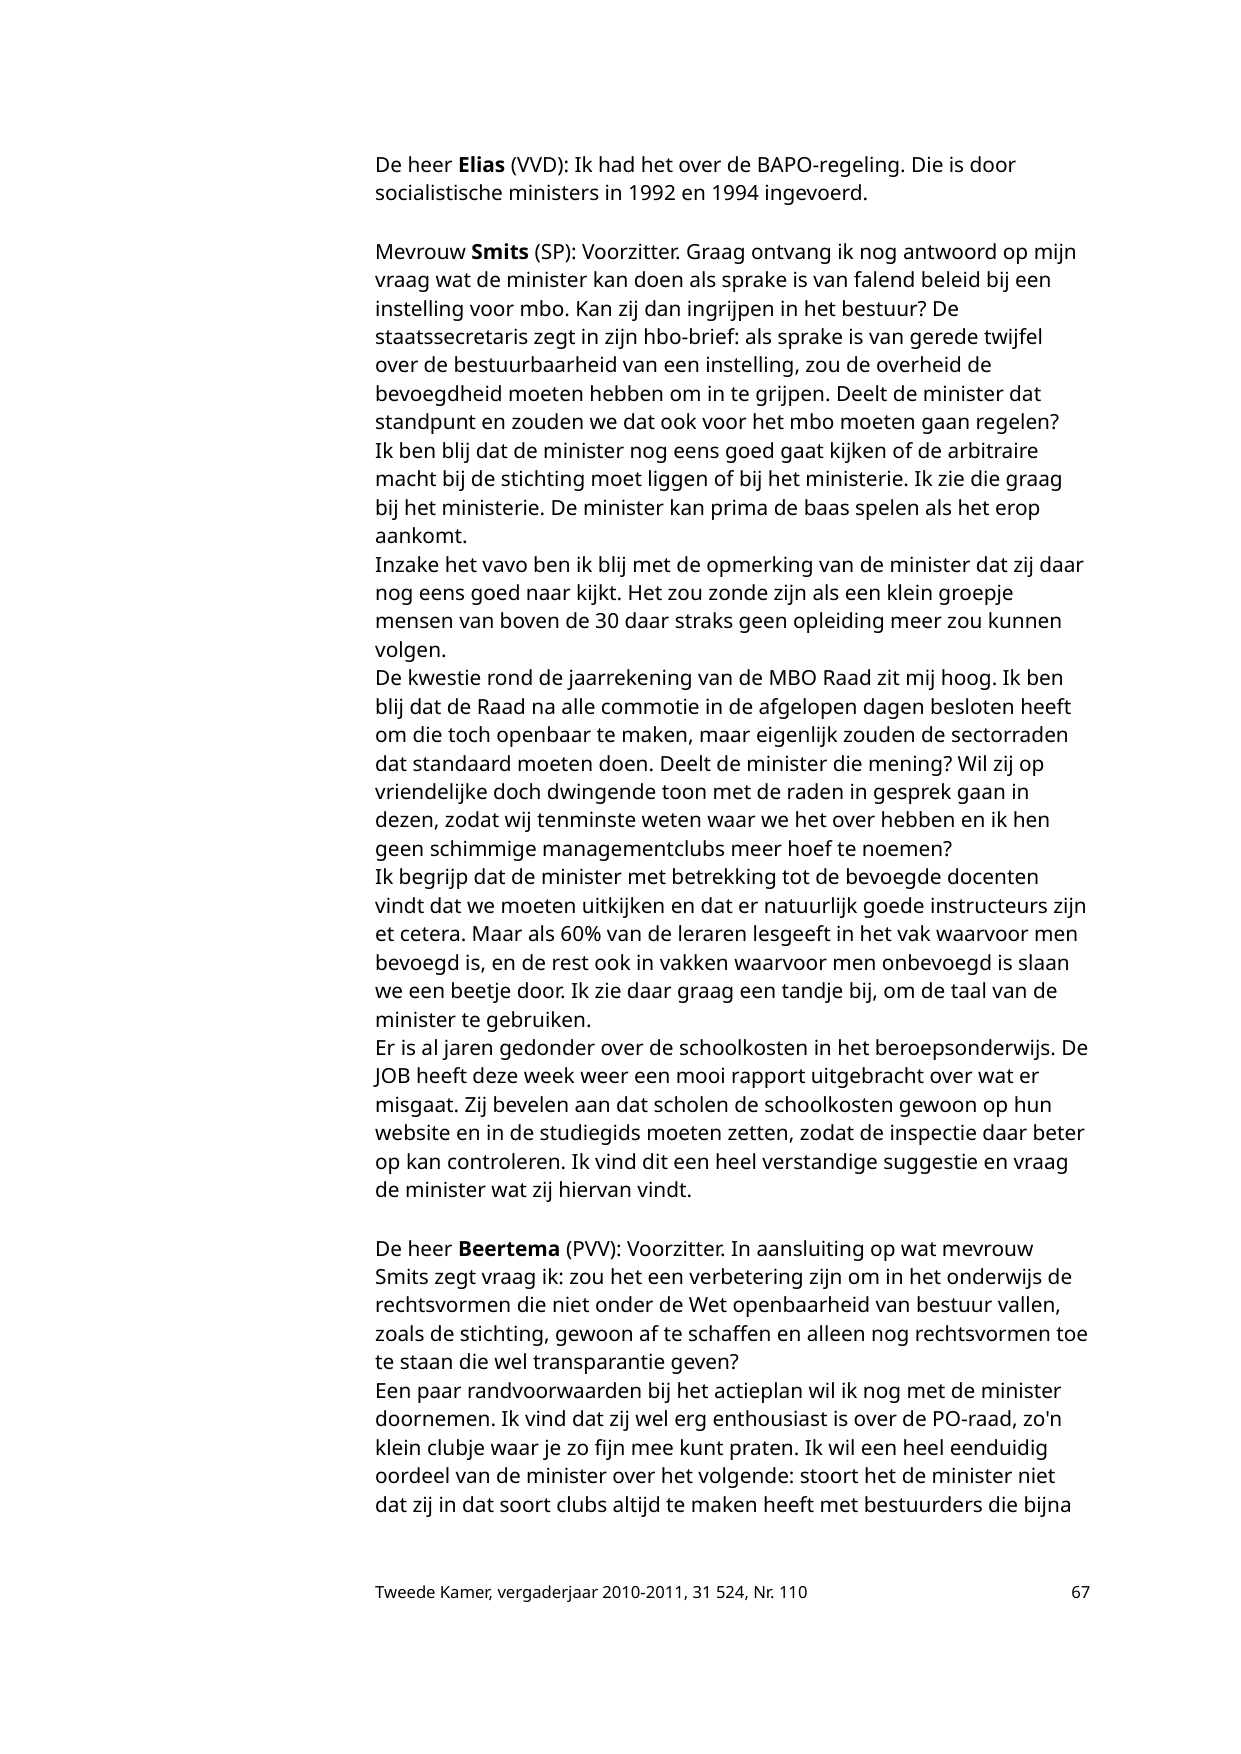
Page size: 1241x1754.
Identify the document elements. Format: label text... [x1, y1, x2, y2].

text De heer Elias (VVD): Ik had het over de BAPO-regeling. Die is door socialistische ministers in 1992 en 1994 ingevoerd. [375, 150, 1090, 207]
text Inzake het vavo ben ik blij met de opmerking van de minister dat zij daar nog eens goed naar kijkt. Het zou zonde zijn als een klein groepje mensen van boven de 30 daar straks geen opleiding meer zou kunnen volgen. [375, 550, 1090, 663]
text Ik begrijp dat de minister met betrekking tot de bevoegde docenten vindt dat we moeten uitkijken en dat er natuurlijk goede instructeurs zijn et cetera. Maar als 60% van de leraren lesgeeft in het vak waarvoor men bevoegd is, en de rest ook in vakken waarvoor men onbevoegd is slaan we een beetje door. Ik zie daar graag een tandje bij, om de taal van de minister te gebruiken. [375, 862, 1090, 1033]
text De heer Beertema (PVV): Voorzitter. In aansluiting op wat mevrouw Smits zegt vraag ik: zou het een verbetering zijn om in het onderwijs de rechtsvormen die niet onder de Wet openbaarheid van bestuur vallen, zoals de stichting, gewoon af te schaffen en alleen nog rechtsvormen toe te staan die wel transparantie geven? [375, 1234, 1090, 1376]
text Een paar randvoorwaarden bij het actieplan wil ik nog met de minister doornemen. Ik vind dat zij wel erg enthousiast is over de PO-raad, zo'n klein clubje waar je zo fijn mee kunt praten. Ik wil een heel eenduidig oordeel van de minister over het volgende: stoort het de minister niet dat zij in dat soort clubs altijd te maken heeft met bestuurders die bijna [375, 1376, 1090, 1518]
text Ik ben blij dat de minister nog eens goed gaat kijken of de arbitraire macht bij de stichting moet liggen of bij het ministerie. Ik zie die graag bij het ministerie. De minister kan prima de baas spelen als het erop aankomt. [375, 436, 1090, 550]
text De kwestie rond de jaarrekening van de MBO Raad zit mij hoog. Ik ben blij dat de Raad na alle commotie in de afgelopen dagen besloten heeft om die toch openbaar te maken, maar eigenlijk zouden de sectorraden dat standaard moeten doen. Deelt de minister die mening? Wil zij op vriendelijke doch dwingende toon met de raden in gesprek gaan in dezen, zodat wij tenminste weten waar we het over hebben en ik hen geen schimmige managementclubs meer hoef te noemen? [375, 663, 1090, 862]
text Er is al jaren gedonder over de schoolkosten in het beroepsonderwijs. De JOB heeft deze week weer een mooi rapport uitgebracht over wat er misgaat. Zij bevelen aan dat scholen de schoolkosten gewoon op hun website en in de studiegids moeten zetten, zodat de inspectie daar beter op kan controleren. Ik vind dit een heel verstandige suggestie en vraag de minister wat zij hiervan vindt. [375, 1033, 1090, 1204]
text Mevrouw Smits (SP): Voorzitter. Graag ontvang ik nog antwoord op mijn vraag wat de minister kan doen als sprake is van falend beleid bij een instelling voor mbo. Kan zij dan ingrijpen in het bestuur? De staatssecretaris zegt in zijn hbo-brief: als sprake is van gerede twijfel over de bestuurbaarheid van een instelling, zou de overheid de bevoegdheid moeten hebben om in te grijpen. Deelt de minister dat standpunt en zouden we dat ook voor het mbo moeten gaan regelen? [375, 237, 1090, 436]
